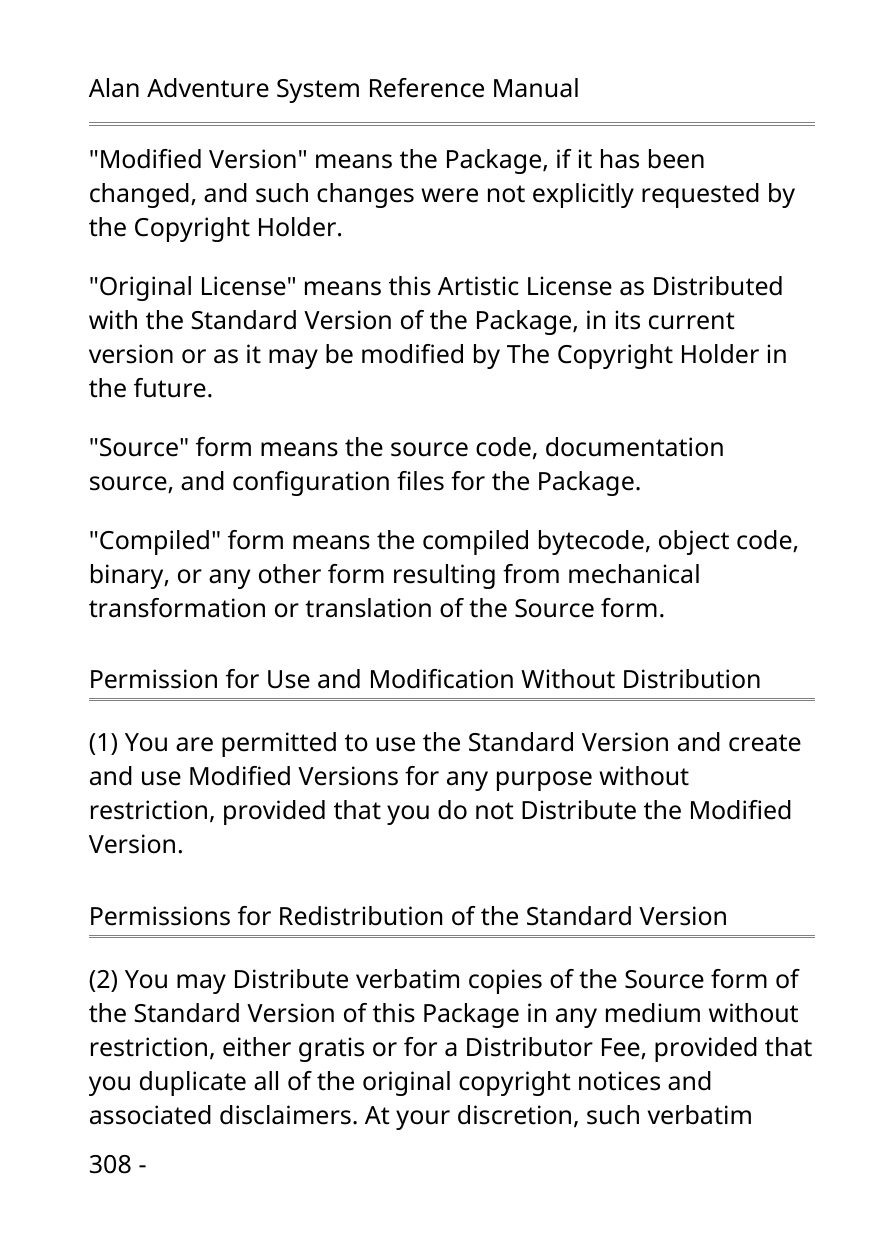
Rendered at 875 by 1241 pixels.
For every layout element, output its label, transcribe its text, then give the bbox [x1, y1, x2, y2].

text "Original License" means this Artistic License as Distributed with the Standard Version of the Package, in its current version or as it may be modified by The Copyright Holder in the future. [88, 269, 815, 405]
text (1) You are permitted to use the Standard Version and create and use Modified Versions for any purpose without restriction, provided that you do not Distribute the Modified Version. [88, 725, 815, 861]
text "Modified Version" means the Package, if it has been changed, and such changes were not explicitly requested by the Copyright Holder. [88, 142, 815, 244]
subtitle Permissions for Redistribution of the Standard Version [88, 899, 815, 937]
text "Source" form means the source code, documentation source, and configuration files for the Package. [88, 430, 815, 498]
subtitle Permission for Use and Modification Without Distribution [88, 662, 815, 700]
text "Compiled" form means the compiled bytecode, object code, binary, or any other form resulting from mechanical transformation or translation of the Source form. [88, 523, 815, 624]
text (2) You may Distribute verbatim copies of the Source form of the Standard Version of this Package in any medium without restriction, either gratis or for a Distributor Fee, provided that you duplicate all of the original copyright notices and associated disclaimers. At your discretion, such verbatim [88, 962, 815, 1132]
